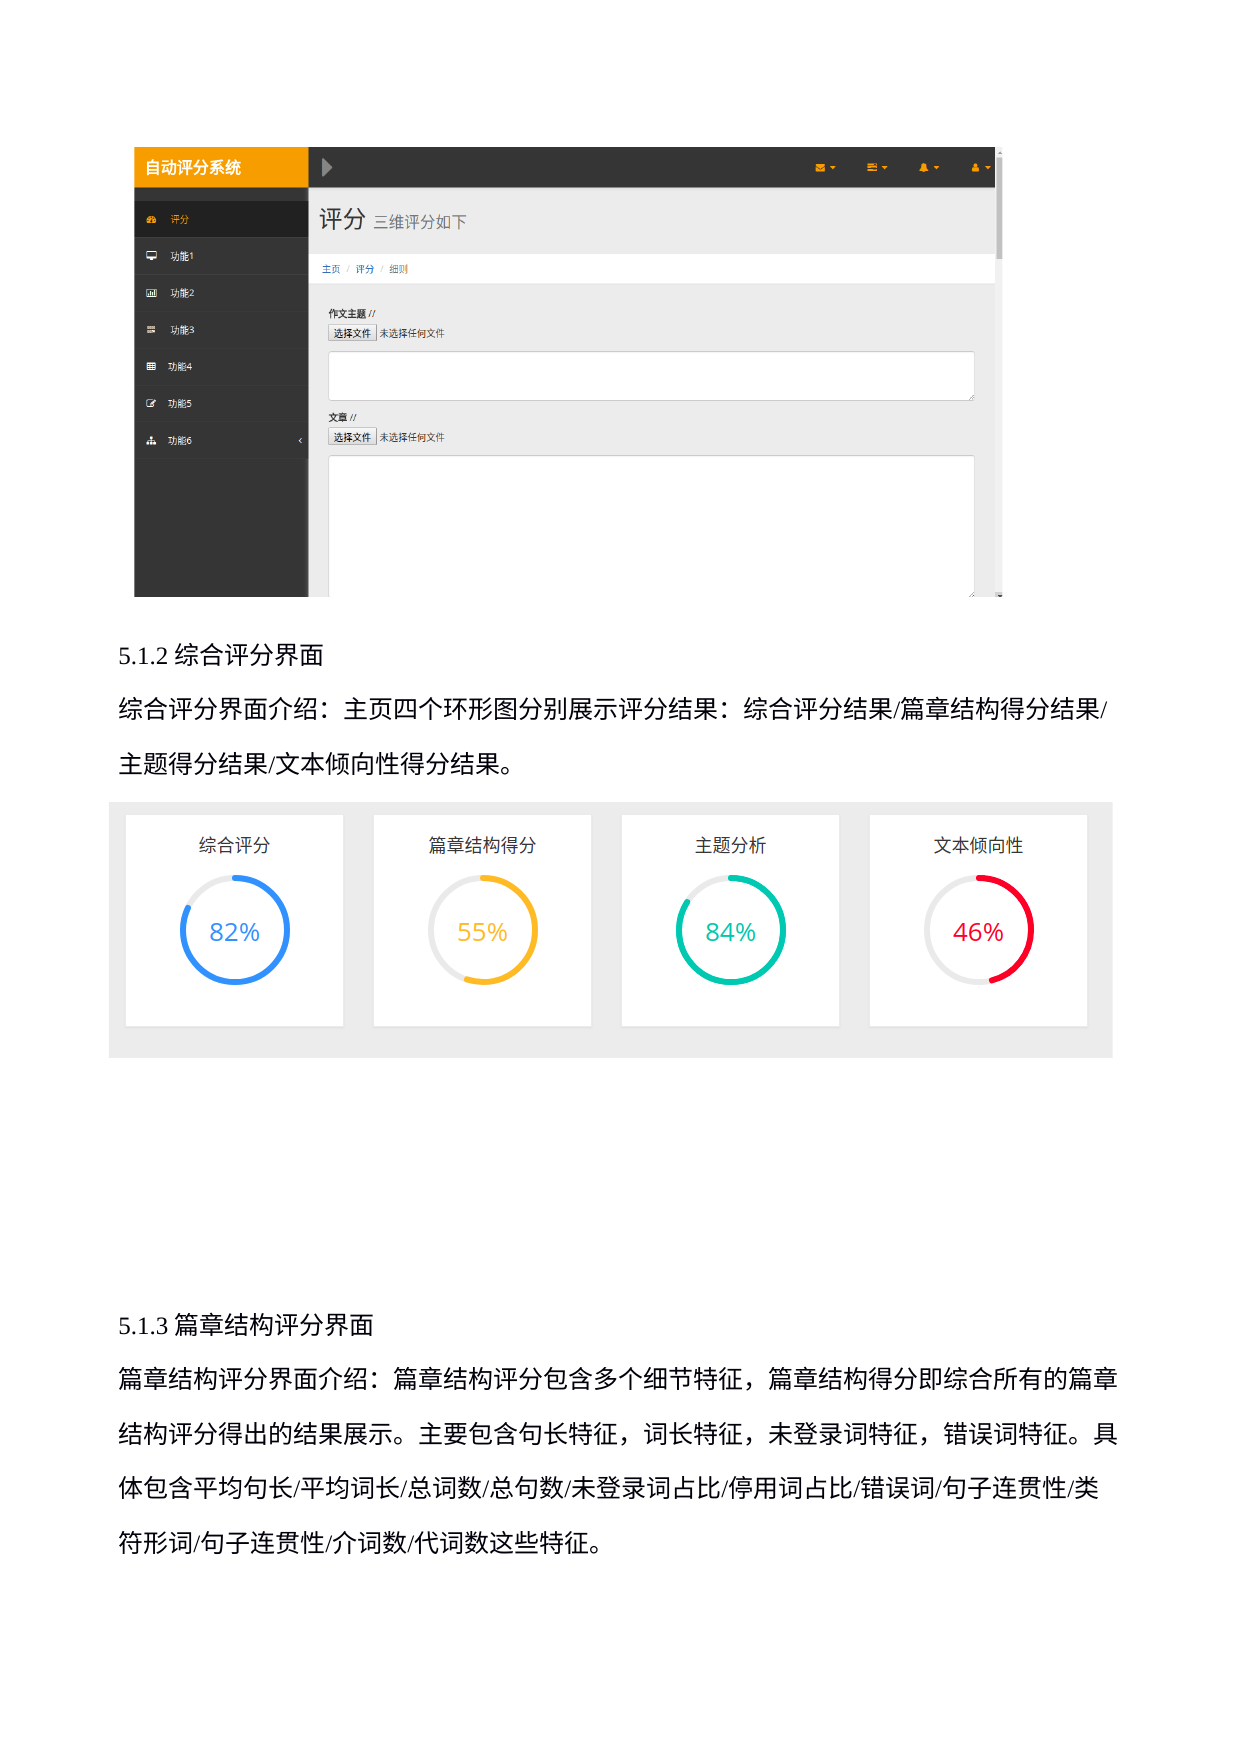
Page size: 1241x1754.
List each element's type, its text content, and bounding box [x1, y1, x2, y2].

picture [134, 147, 1003, 597]
text 综合评分界面介绍：主页四个环形图分别展示评分结果：综合评分结果/篇章结构得分结果/主题得分结果/文本倾向性得分结果。 [118, 690, 1122, 781]
text 5.1.2 综合评分界面 [118, 636, 1122, 672]
text 5.1.3 篇章结构评分界面 [118, 1306, 1122, 1342]
picture [108, 802, 1113, 1058]
text 篇章结构评分界面介绍：篇章结构评分包含多个细节特征，篇章结构得分即综合所有的篇章结构评分得出的结果展示。主要包含句长特征，词长特征，未登录词特征，错误词特征。具体包含平均句长/平均词长/总词数/总句数/未登录词占比/停用词占比/错误词/句子连贯性/类符形词/句子连贯性/介词数/代词数这些特征。 [118, 1360, 1122, 1559]
